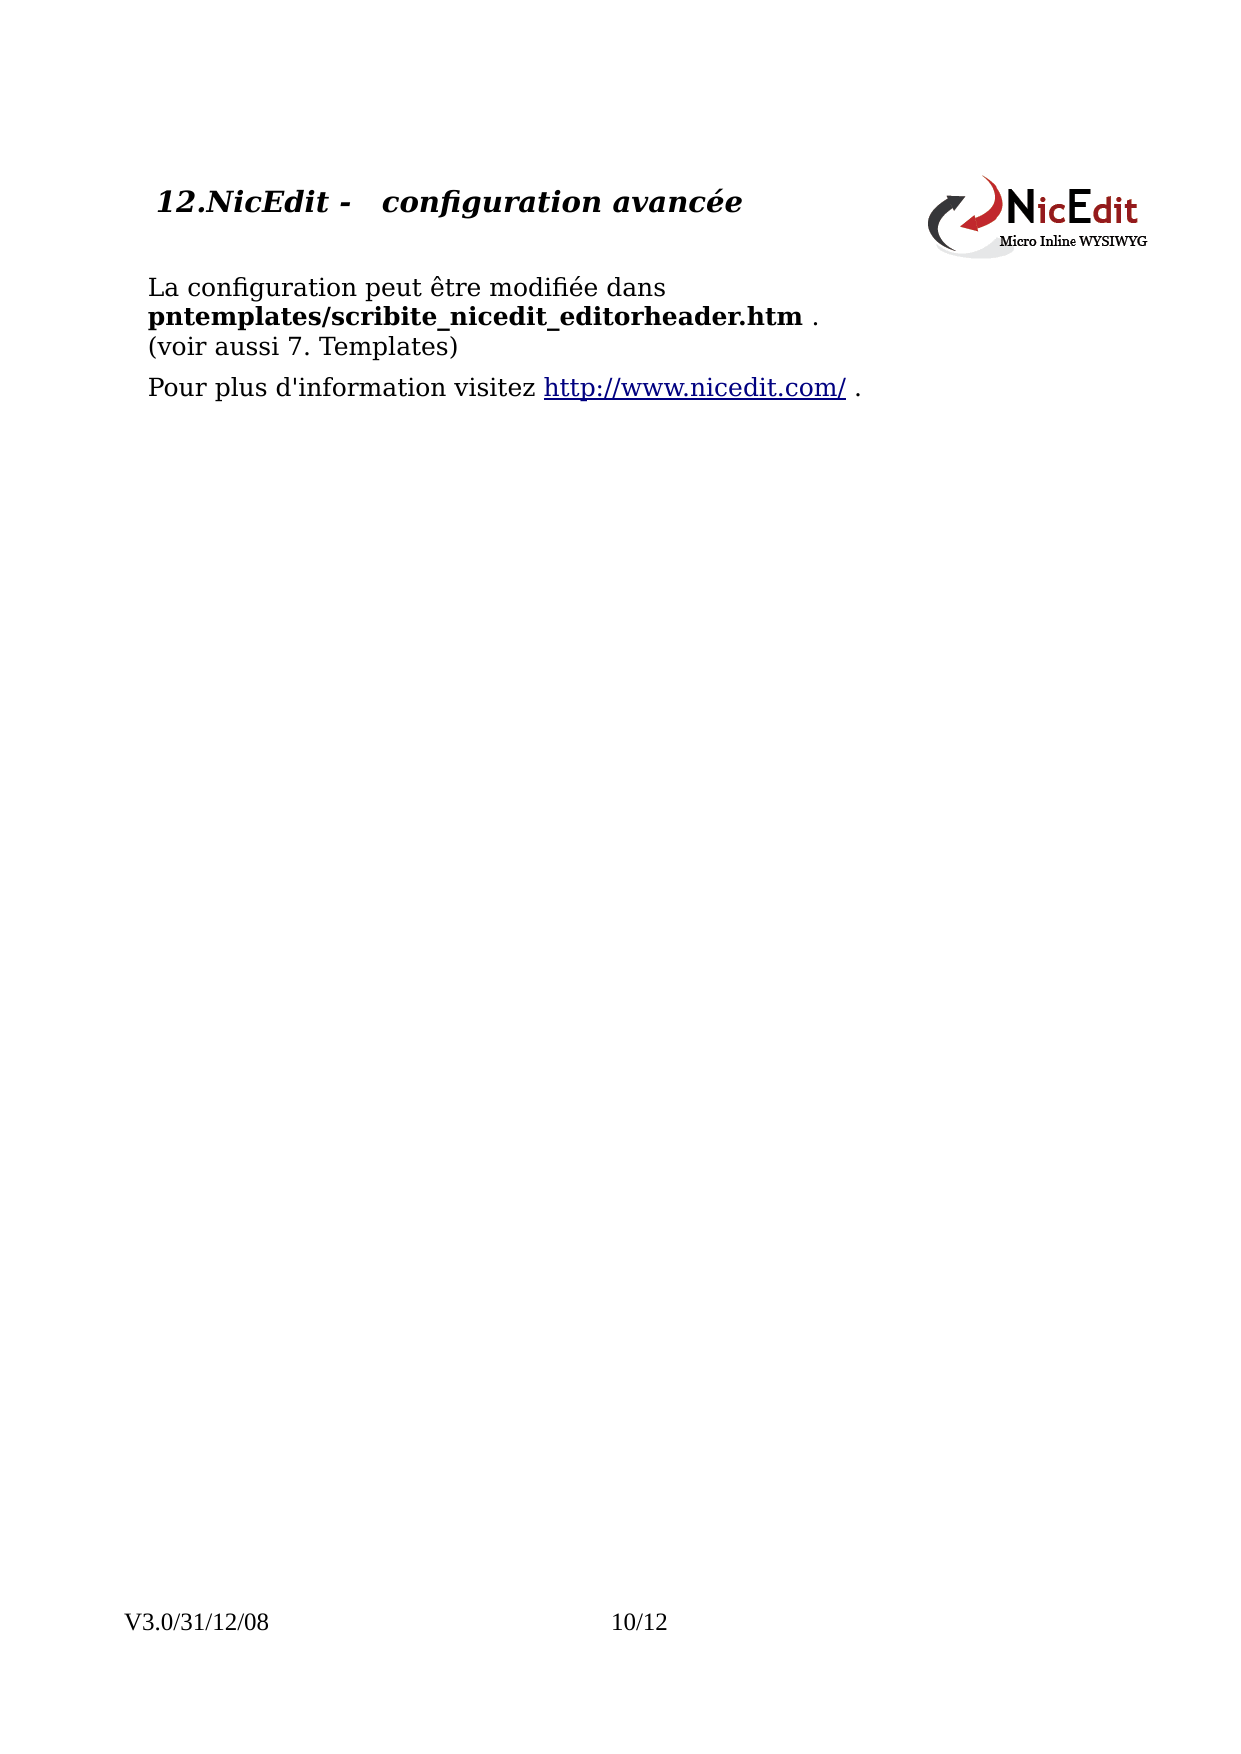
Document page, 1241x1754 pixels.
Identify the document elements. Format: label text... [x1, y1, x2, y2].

subtitle NicEdit - configuration avancée [156, 185, 919, 219]
text Pour plus d'information visitez http://www.nicedit.com/ . [148, 373, 1160, 403]
picture [919, 170, 1153, 266]
text La configuration peut être modifiée dans pntemplates/scribite_nicedit_editorheader.htm . (voir aussi 7. Templates) [148, 273, 1160, 361]
